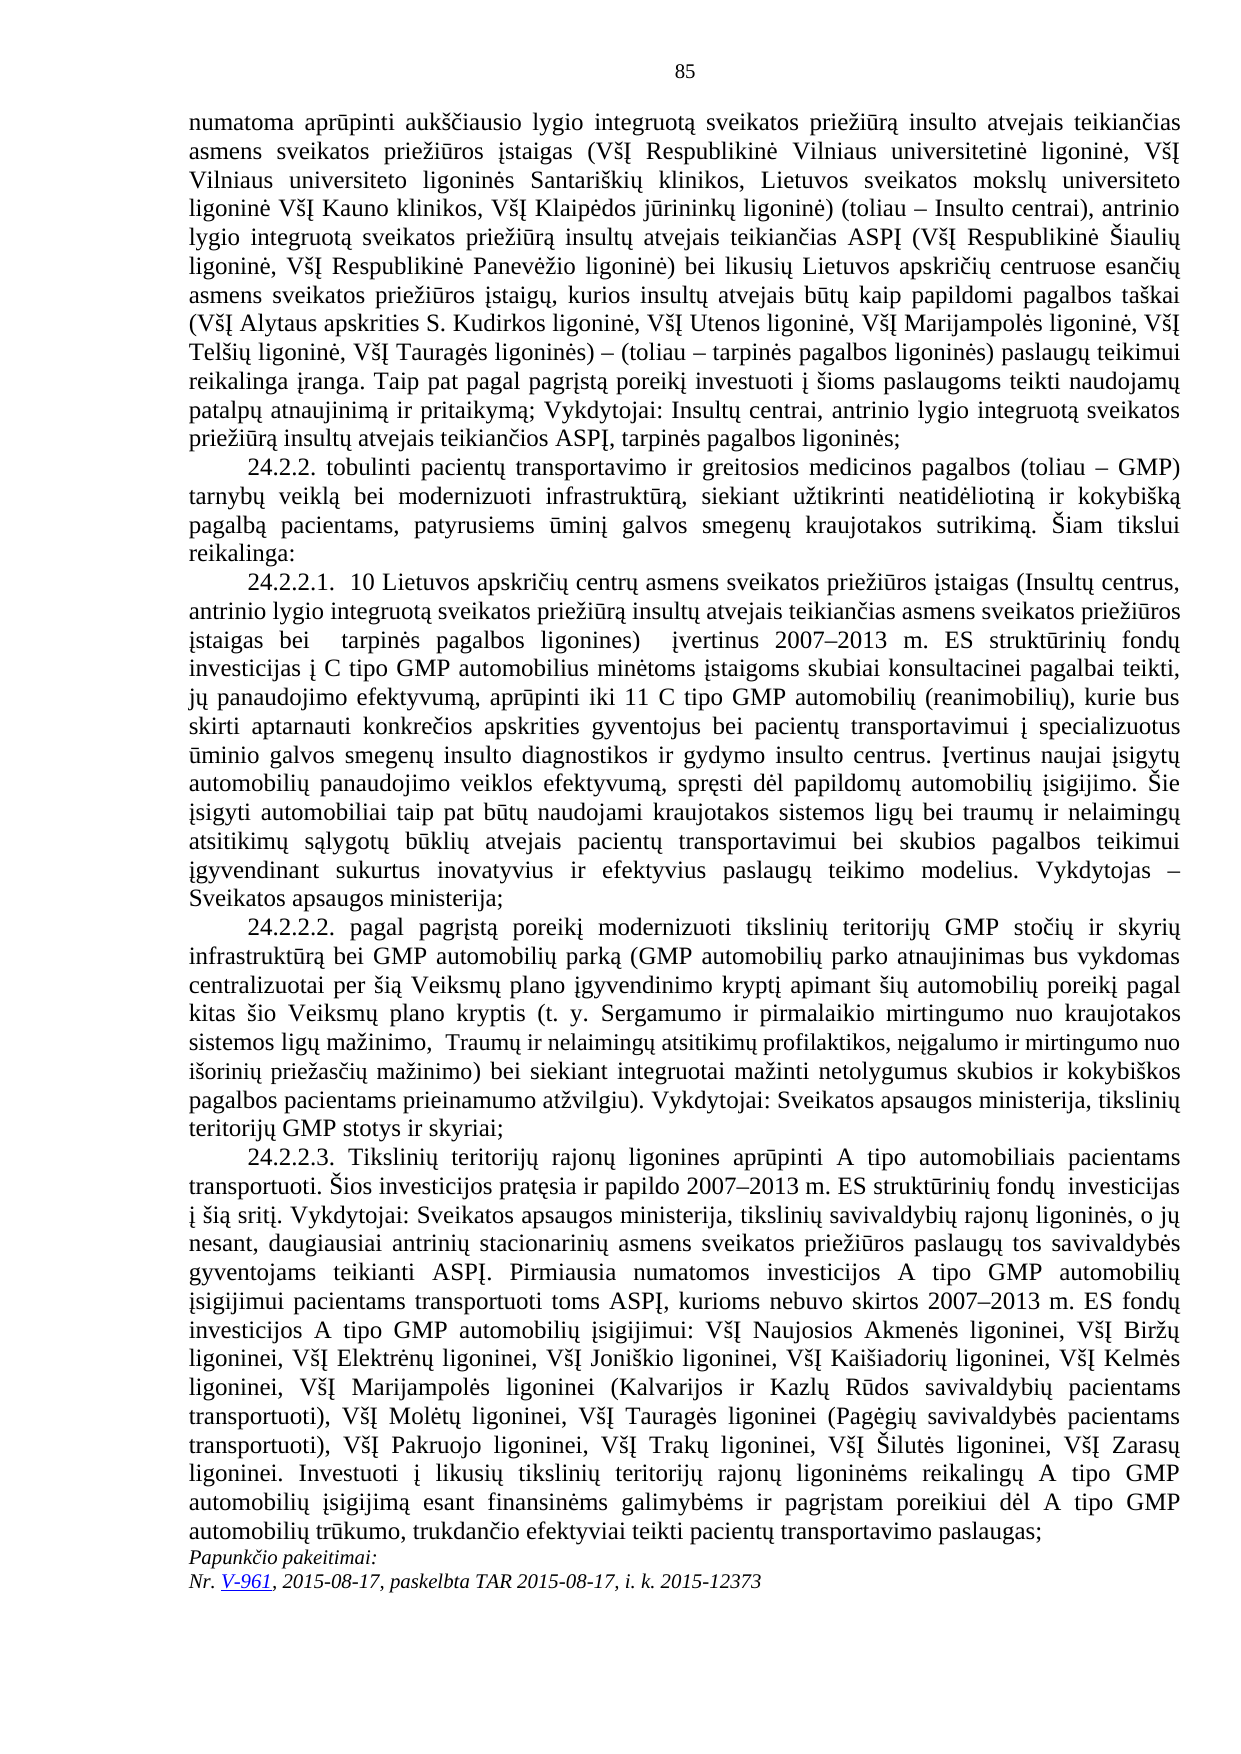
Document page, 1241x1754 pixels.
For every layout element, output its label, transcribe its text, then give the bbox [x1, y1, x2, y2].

text numatoma aprūpinti aukščiausio lygio integruotą sveikatos priežiūrą insulto atvejais teikiančias asmens sveikatos priežiūros įstaigas (VšĮ Respublikinė Vilniaus universitetinė ligoninė, VšĮ Vilniaus universiteto ligoninės Santariškių klinikos, Lietuvos sveikatos mokslų universiteto ligoninė VšĮ Kauno klinikos, VšĮ Klaipėdos jūrininkų ligoninė) (toliau – Insulto centrai), antrinio lygio integruotą sveikatos priežiūrą insultų atvejais teikiančias ASPĮ (VšĮ Respublikinė Šiaulių ligoninė, VšĮ Respublikinė Panevėžio ligoninė) bei likusių Lietuvos apskričių centruose esančių asmens sveikatos priežiūros įstaigų, kurios insultų atvejais būtų kaip papildomi pagalbos taškai (VšĮ Alytaus apskrities S. Kudirkos ligoninė, VšĮ Utenos ligoninė, VšĮ Marijampolės ligoninė, VšĮ Telšių ligoninė, VšĮ Tauragės ligoninės) – (toliau – tarpinės pagalbos ligoninės) paslaugų teikimui reikalinga įranga. Taip pat pagal pagrįstą poreikį investuoti į šioms paslaugoms teikti naudojamų patalpų atnaujinimą ir pritaikymą; Vykdytojai: Insultų centrai, antrinio lygio integruotą sveikatos priežiūrą insultų atvejais teikiančios ASPĮ, tarpinės pagalbos ligoninės; [188, 107, 1181, 452]
text Papunkčio pakeitimai: [188, 1545, 1181, 1569]
text 24.2.2.1. 10 Lietuvos apskričių centrų asmens sveikatos priežiūros įstaigas (Insultų centrus, antrinio lygio integruotą sveikatos priežiūrą insultų atvejais teikiančias asmens sveikatos priežiūros įstaigas bei tarpinės pagalbos ligonines) įvertinus 2007–2013 m. ES struktūrinių fondų investicijas į C tipo GMP automobilius minėtoms įstaigoms skubiai konsultacinei pagalbai teikti, jų panaudojimo efektyvumą, aprūpinti iki 11 C tipo GMP automobilių (reanimobilių), kurie bus skirti aptarnauti konkrečios apskrities gyventojus bei pacientų transportavimui į specializuotus ūminio galvos smegenų insulto diagnostikos ir gydymo insulto centrus. Įvertinus naujai įsigytų automobilių panaudojimo veiklos efektyvumą, spręsti dėl papildomų automobilių įsigijimo. Šie įsigyti automobiliai taip pat būtų naudojami kraujotakos sistemos ligų bei traumų ir nelaimingų atsitikimų sąlygotų būklių atvejais pacientų transportavimui bei skubios pagalbos teikimui įgyvendinant sukurtus inovatyvius ir efektyvius paslaugų teikimo modelius. Vykdytojas – Sveikatos apsaugos ministerija; [188, 567, 1181, 912]
text Nr. V-961, 2015-08-17, paskelbta TAR 2015-08-17, i. k. 2015-12373 [188, 1569, 1181, 1593]
text 24.2.2.2. pagal pagrįstą poreikį modernizuoti tikslinių teritorijų GMP stočių ir skyrių infrastruktūrą bei GMP automobilių parką (GMP automobilių parko atnaujinimas bus vykdomas centralizuotai per šią Veiksmų plano įgyvendinimo kryptį apimant šių automobilių poreikį pagal kitas šio Veiksmų plano kryptis (t. y. Sergamumo ir pirmalaikio mirtingumo nuo kraujotakos sistemos ligų mažinimo, Traumų ir nelaimingų atsitikimų profilaktikos, neįgalumo ir mirtingumo nuo išorinių priežasčių mažinimo) bei siekiant integruotai mažinti netolygumus skubios ir kokybiškos pagalbos pacientams prieinamumo atžvilgiu). Vykdytojai: Sveikatos apsaugos ministerija, tikslinių teritorijų GMP stotys ir skyriai; [188, 912, 1181, 1142]
text 24.2.2.3. Tikslinių teritorijų rajonų ligonines aprūpinti A tipo automobiliais pacientams transportuoti. Šios investicijos pratęsia ir papildo 2007–2013 m. ES struktūrinių fondų investicijas į šią sritį. Vykdytojai: Sveikatos apsaugos ministerija, tikslinių savivaldybių rajonų ligoninės, o jų nesant, daugiausiai antrinių stacionarinių asmens sveikatos priežiūros paslaugų tos savivaldybės gyventojams teikianti ASPĮ. Pirmiausia numatomos investicijos A tipo GMP automobilių įsigijimui pacientams transportuoti toms ASPĮ, kurioms nebuvo skirtos 2007–2013 m. ES fondų investicijos A tipo GMP automobilių įsigijimui: VšĮ Naujosios Akmenės ligoninei, VšĮ Biržų ligoninei, VšĮ Elektrėnų ligoninei, VšĮ Joniškio ligoninei, VšĮ Kaišiadorių ligoninei, VšĮ Kelmės ligoninei, VšĮ Marijampolės ligoninei (Kalvarijos ir Kazlų Rūdos savivaldybių pacientams transportuoti), VšĮ Molėtų ligoninei, VšĮ Tauragės ligoninei (Pagėgių savivaldybės pacientams transportuoti), VšĮ Pakruojo ligoninei, VšĮ Trakų ligoninei, VšĮ Šilutės ligoninei, VšĮ Zarasų ligoninei. Investuoti į likusių tikslinių teritorijų rajonų ligoninėms reikalingų A tipo GMP automobilių įsigijimą esant finansinėms galimybėms ir pagrįstam poreikiui dėl A tipo GMP automobilių trūkumo, trukdančio efektyviai teikti pacientų transportavimo paslaugas; [188, 1142, 1181, 1545]
text 24.2.2. tobulinti pacientų transportavimo ir greitosios medicinos pagalbos (toliau – GMP) tarnybų veiklą bei modernizuoti infrastruktūrą, siekiant užtikrinti neatidėliotiną ir kokybišką pagalbą pacientams, patyrusiems ūminį galvos smegenų kraujotakos sutrikimą. Šiam tikslui reikalinga: [188, 452, 1181, 567]
